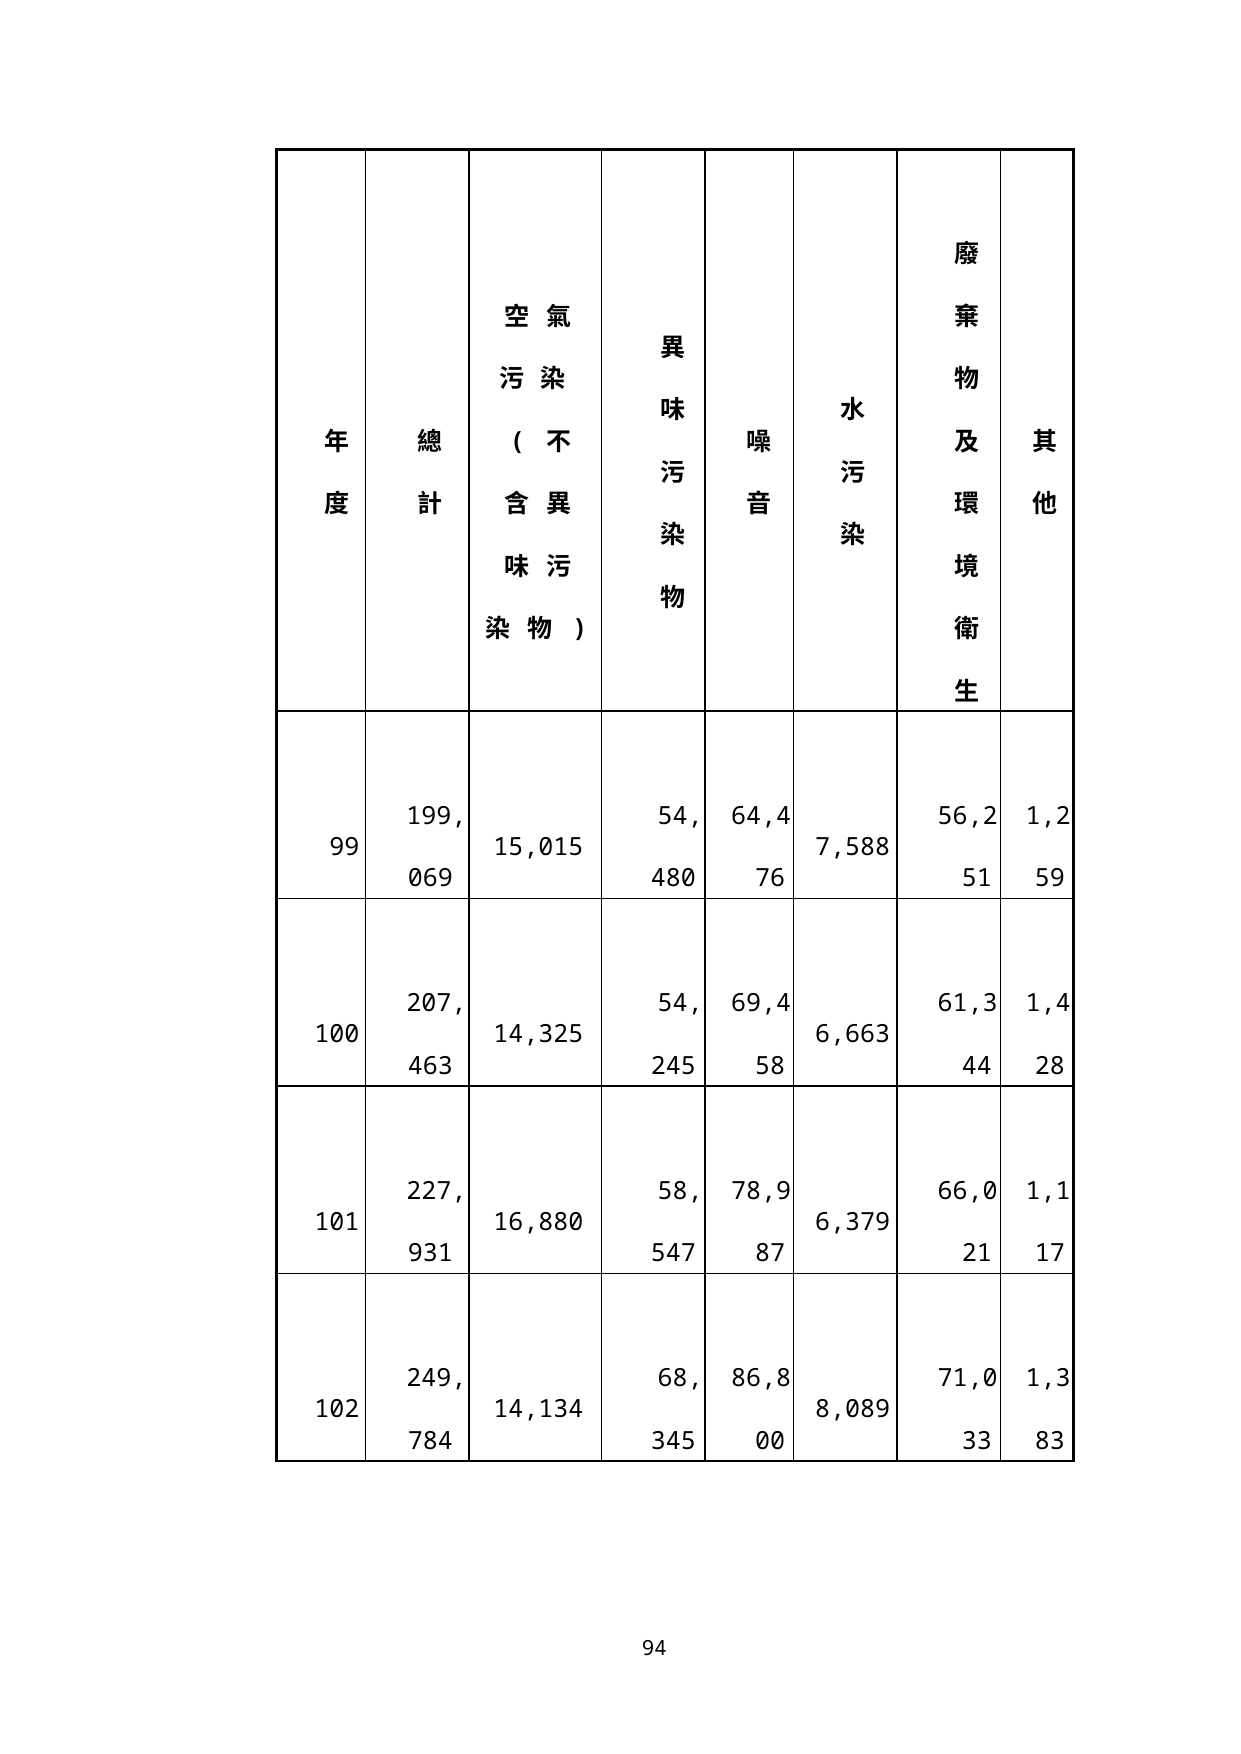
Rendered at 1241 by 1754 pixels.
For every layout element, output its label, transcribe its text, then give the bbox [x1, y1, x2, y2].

table_cell 61,344 [898, 899, 1000, 1085]
table_header 水 污 染 [794, 151, 896, 710]
table_cell 6,663 [794, 899, 896, 1085]
table_header 總計 [366, 151, 468, 710]
table_header 噪 音 [706, 151, 793, 710]
table_cell 78,987 [706, 1087, 793, 1273]
table_header 其他 [1001, 151, 1072, 710]
table_cell 100 [278, 899, 365, 1085]
table_cell 6,379 [794, 1087, 896, 1273]
table_cell 102 [278, 1274, 365, 1460]
table_cell 1,259 [1001, 712, 1072, 898]
table_cell 54,480 [602, 712, 704, 898]
table_cell 64,476 [706, 712, 793, 898]
table_cell 7,588 [794, 712, 896, 898]
table_cell 101 [278, 1087, 365, 1273]
table_header 異味污染物 [602, 151, 704, 710]
table_cell 8,089 [794, 1274, 896, 1460]
table_cell 71,033 [898, 1274, 1000, 1460]
table_cell 1,117 [1001, 1087, 1072, 1273]
table_cell 86,800 [706, 1274, 793, 1460]
table_cell 58,547 [602, 1087, 704, 1273]
table_cell 16,880 [470, 1087, 601, 1273]
table_cell 66,021 [898, 1087, 1000, 1273]
table_cell 54,245 [602, 899, 704, 1085]
table_cell 99 [278, 712, 365, 898]
table_cell 1,428 [1001, 899, 1072, 1085]
table_cell 69,458 [706, 899, 793, 1085]
table_header 空氣污染(不含異味污染物) [470, 151, 601, 710]
table_header 年度 [278, 151, 365, 710]
table_cell 227,931 [366, 1087, 468, 1273]
table_cell 14,134 [470, 1274, 601, 1460]
table_cell 56,251 [898, 712, 1000, 898]
table_cell 14,325 [470, 899, 601, 1085]
table_cell 207,463 [366, 899, 468, 1085]
table_cell 1,383 [1001, 1274, 1072, 1460]
table_cell 199,069 [366, 712, 468, 898]
table_header 廢棄物及環境衛生 [898, 151, 1000, 710]
table_cell 68,345 [602, 1274, 704, 1460]
table_cell 249,784 [366, 1274, 468, 1460]
table_cell 15,015 [470, 712, 601, 898]
